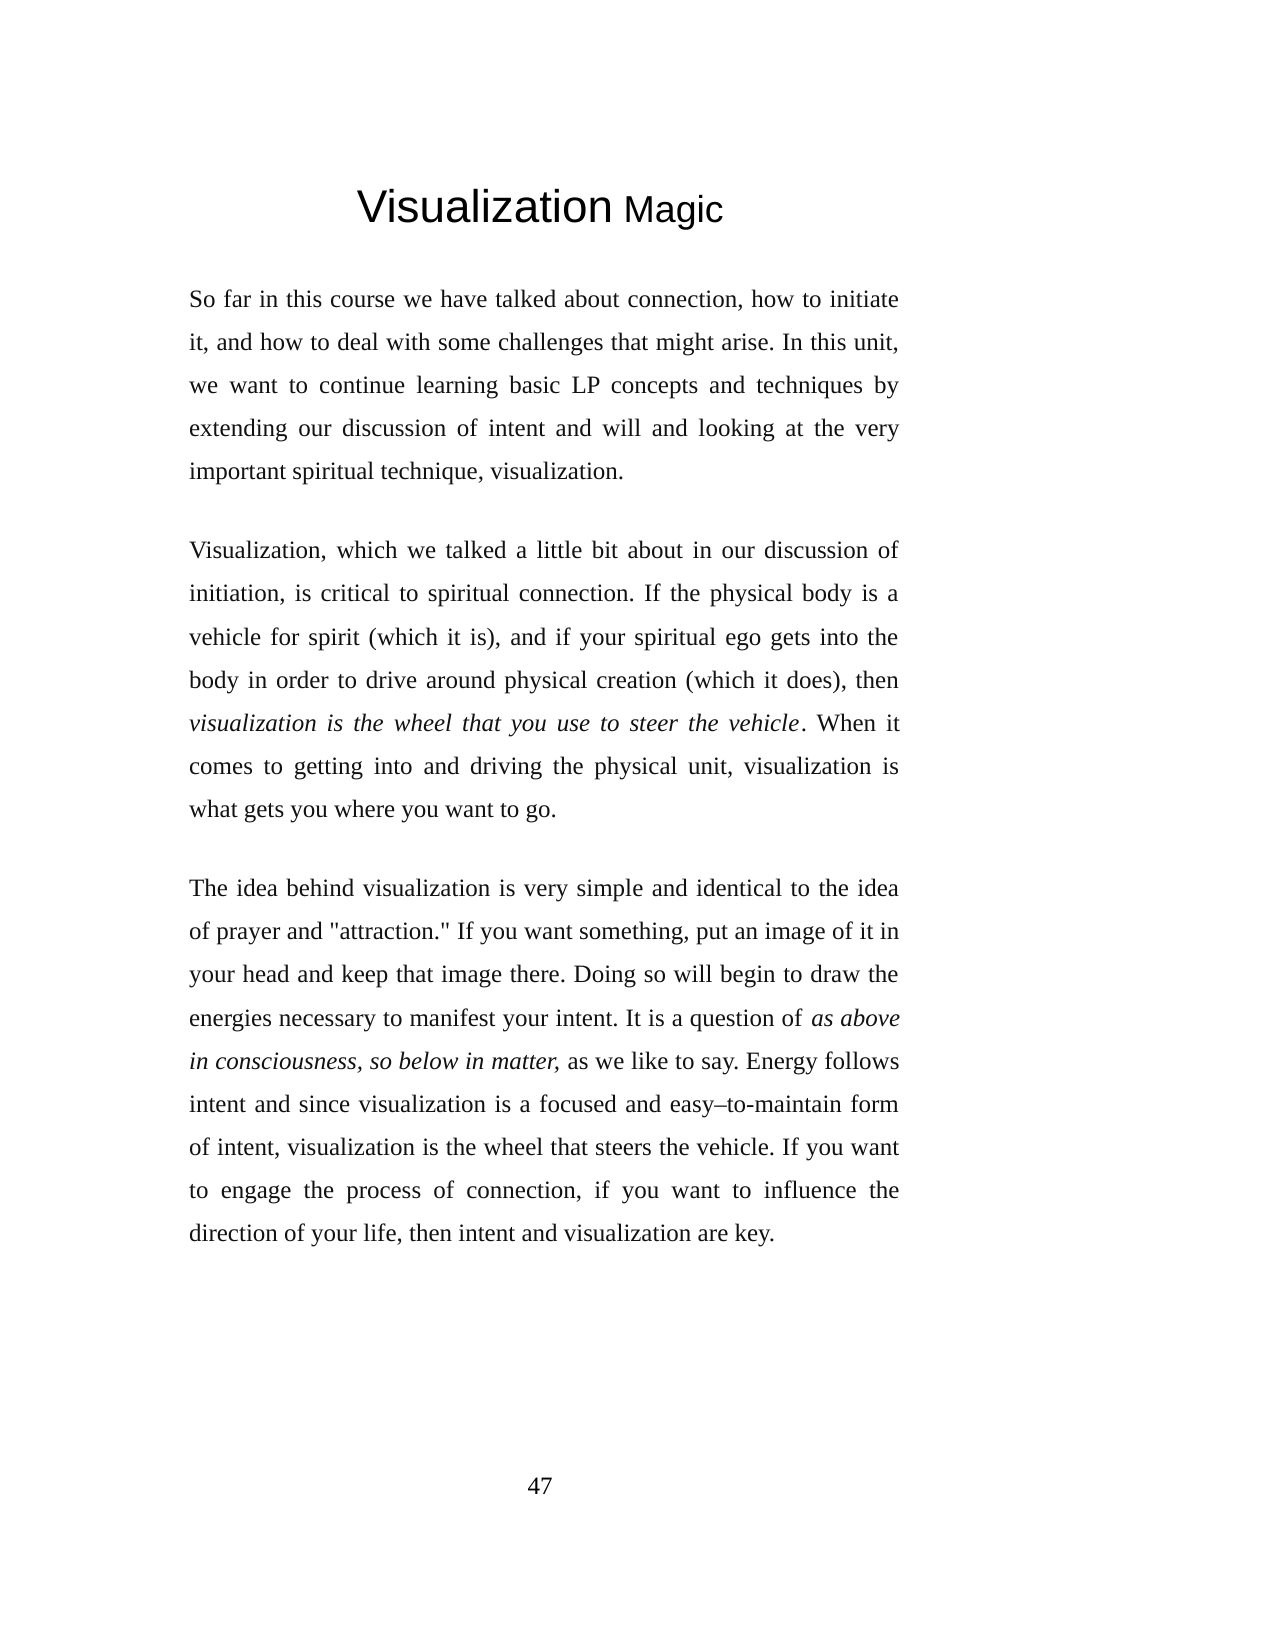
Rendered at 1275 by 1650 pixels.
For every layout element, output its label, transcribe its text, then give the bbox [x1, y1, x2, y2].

text Visualization, which we talked a little bit about in our discussion of initiation, is critical to spiritual connection. If the physical body is a vehicle for spirit (which it is), and if your spiritual ego gets into the body in order to drive around physical creation (which it does), then visualization is the wheel that you use to steer the vehicle. When it comes to getting into and driving the physical unit, visualization is what gets you where you want to go. [189, 535, 900, 823]
text The idea behind visualization is very simple and identical to the idea of prayer and "attraction." If you want something, put an image of it in your head and keep that image there. Doing so will begin to draw the energies necessary to manifest your intent. It is a question of as above in consciousness, so below in matter, as we like to say. Energy follows intent and since visualization is a focused and easy–to-maintain form of intent, visualization is the wheel that steers the vehicle. If you want to engage the process of connection, if you want to influence the direction of your life, then intent and visualization are key. [189, 873, 900, 1247]
text So far in this course we have talked about connection, how to initiate it, and how to deal with some challenges that might arise. In this unit, we want to continue learning basic LP concepts and techniques by extending our discussion of intent and will and looking at the very important spiritual technique, visualization. [189, 284, 900, 485]
subtitle Visualization Magic [180, 180, 900, 233]
